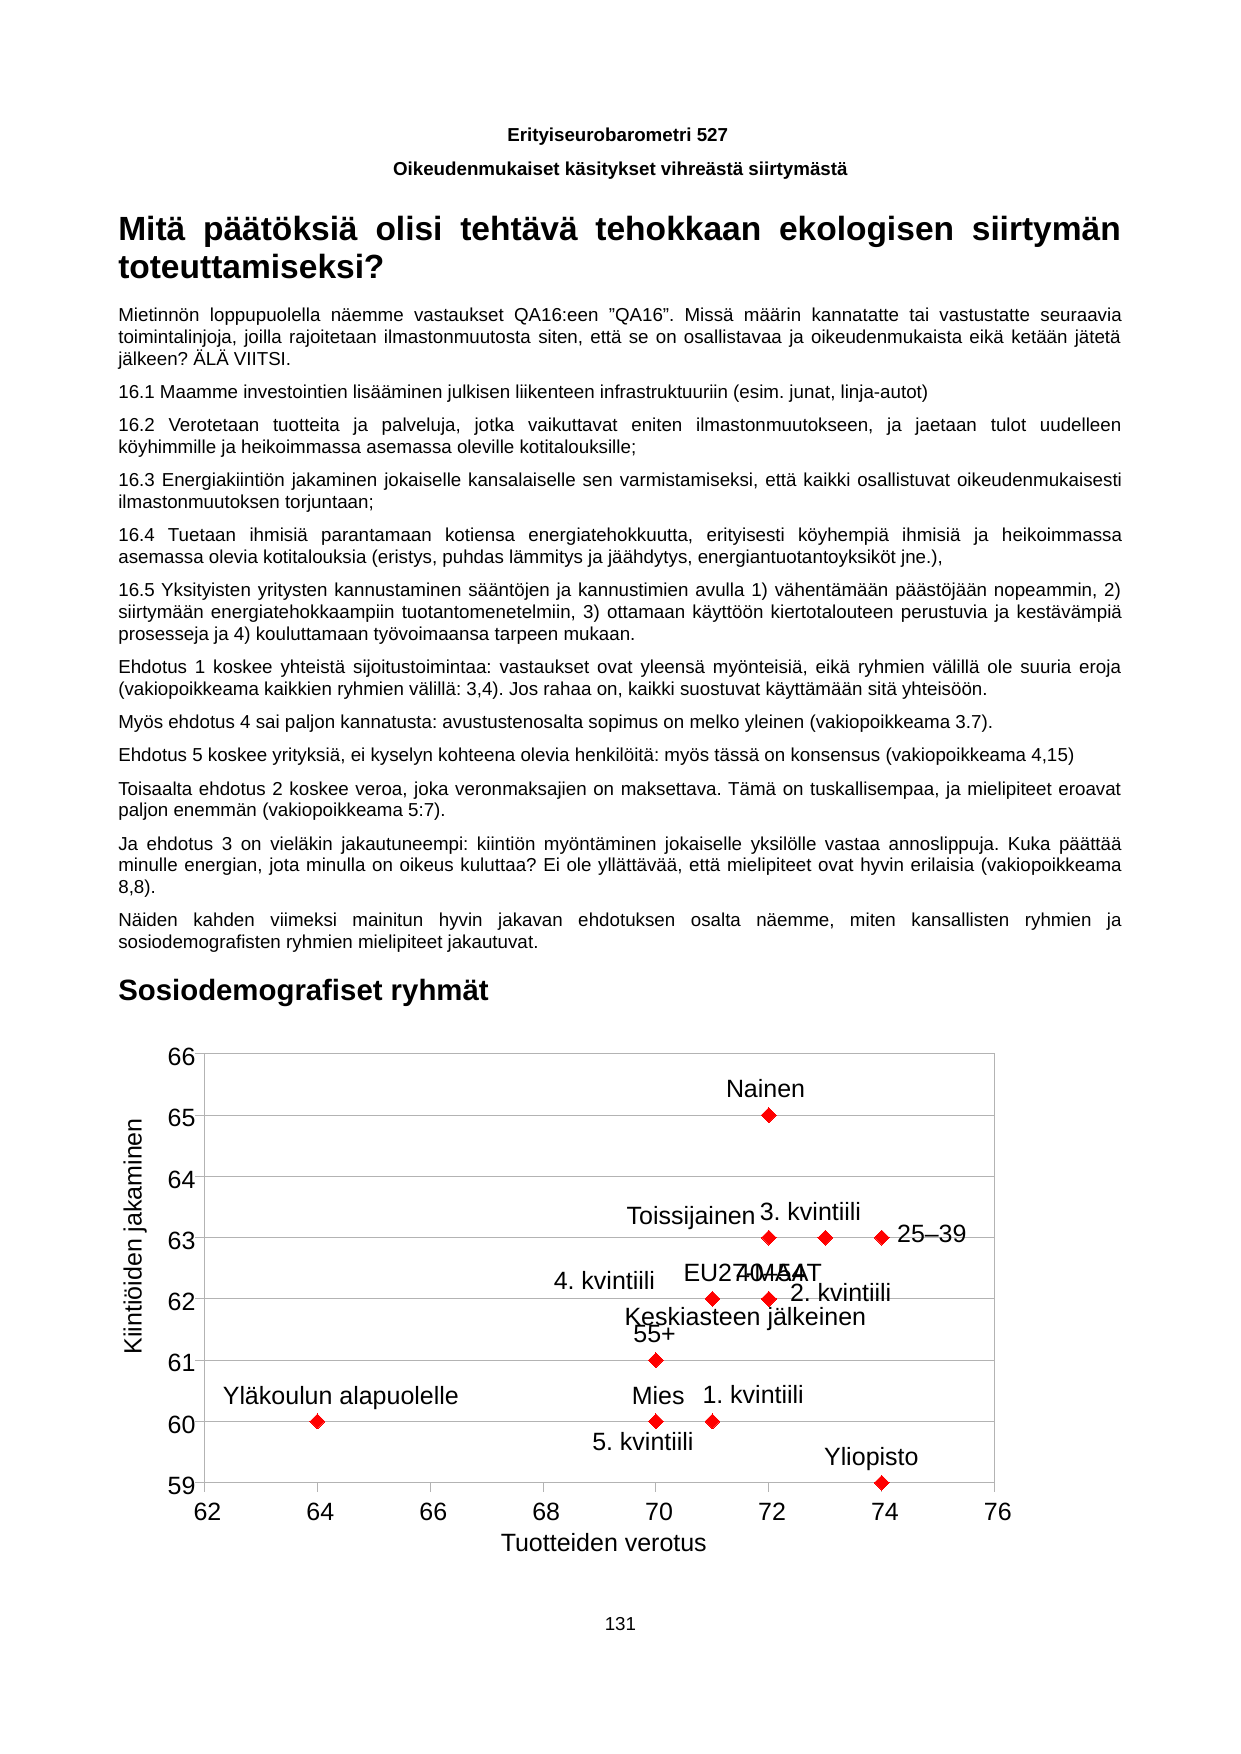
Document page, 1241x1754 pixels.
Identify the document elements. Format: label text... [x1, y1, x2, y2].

text Ehdotus 5 koskee yrityksiä, ei kyselyn kohteena olevia henkilöitä: myös tässä on konsensus (vakiopoikkeama 4,15) [118, 744, 1122, 766]
text Ja ehdotus 3 on vieläkin jakautuneempi: kiintiön myöntäminen jokaiselle yksilölle vastaa annoslippuja. Kuka päättää minulle energian, jota minulla on oikeus kuluttaa? Ei ole yllättävää, että mielipiteet ovat hyvin erilaisia (vakiopoikkeama 8,8). [118, 833, 1122, 897]
subtitle Mitä päätöksiä olisi tehtävä tehokkaan ekologisen siirtymän toteuttamiseksi? [118, 208, 1122, 286]
text 16.2 Verotetaan tuotteita ja palveluja, jotka vaikuttavat eniten ilmastonmuutokseen, ja jaetaan tulot uudelleen köyhimmille ja heikoimmassa asemassa oleville kotitalouksille; [118, 414, 1122, 457]
text Näiden kahden viimeksi mainitun hyvin jakavan ehdotuksen osalta näemme, miten kansallisten ryhmien ja sosiodemografisten ryhmien mielipiteet jakautuvat. [118, 909, 1122, 952]
subtitle Sosiodemografiset ryhmät [118, 973, 1122, 1007]
text Toisaalta ehdotus 2 koskee veroa, joka veronmaksajien on maksettava. Tämä on tuskallisempaa, ja mielipiteet eroavat paljon enemmän (vakiopoikkeama 5:7). [118, 778, 1122, 821]
text 16.4 Tuetaan ihmisiä parantamaan kotiensa energiatehokkuutta, erityisesti köyhempiä ihmisiä ja heikoimmassa asemassa olevia kotitalouksia (eristys, puhdas lämmitys ja jäähdytys, energiantuotantoyksiköt jne.), [118, 524, 1122, 567]
text Myös ehdotus 4 sai paljon kannatusta: avustustenosalta sopimus on melko yleinen (vakiopoikkeama 3.7). [118, 711, 1122, 732]
text Ehdotus 1 koskee yhteistä sijoitustoimintaa: vastaukset ovat yleensä myönteisiä, eikä ryhmien välillä ole suuria eroja (vakiopoikkeama kaikkien ryhmien välillä: 3,4). Jos rahaa on, kaikki suostuvat käyttämään sitä yhteisöön. [118, 656, 1122, 699]
text Mietinnön loppupuolella näemme vastaukset QA16:een ”QA16”. Missä määrin kannatatte tai vastustatte seuraavia toimintalinjoja, joilla rajoitetaan ilmastonmuutosta siten, että se on osallistavaa ja oikeudenmukaista eikä ketään jätetä jälkeen? ÄLÄ VIITSI. [118, 304, 1122, 369]
text 16.3 Energiakiintiön jakaminen jokaiselle kansalaiselle sen varmistamiseksi, että kaikki osallistuvat oikeudenmukaisesti ilmastonmuutoksen torjuntaan; [118, 469, 1122, 512]
text 16.1 Maamme investointien lisääminen julkisen liikenteen infrastruktuuriin (esim. junat, linja-autot) [118, 381, 1122, 402]
text 16.5 Yksityisten yritysten kannustaminen sääntöjen ja kannustimien avulla 1) vähentämään päästöjään nopeammin, 2) siirtymään energiatehokkaampiin tuotantomenetelmiin, 3) ottamaan käyttöön kiertotalouteen perustuvia ja kestävämpiä prosesseja ja 4) kouluttamaan työvoimaansa tarpeen mukaan. [118, 579, 1122, 644]
